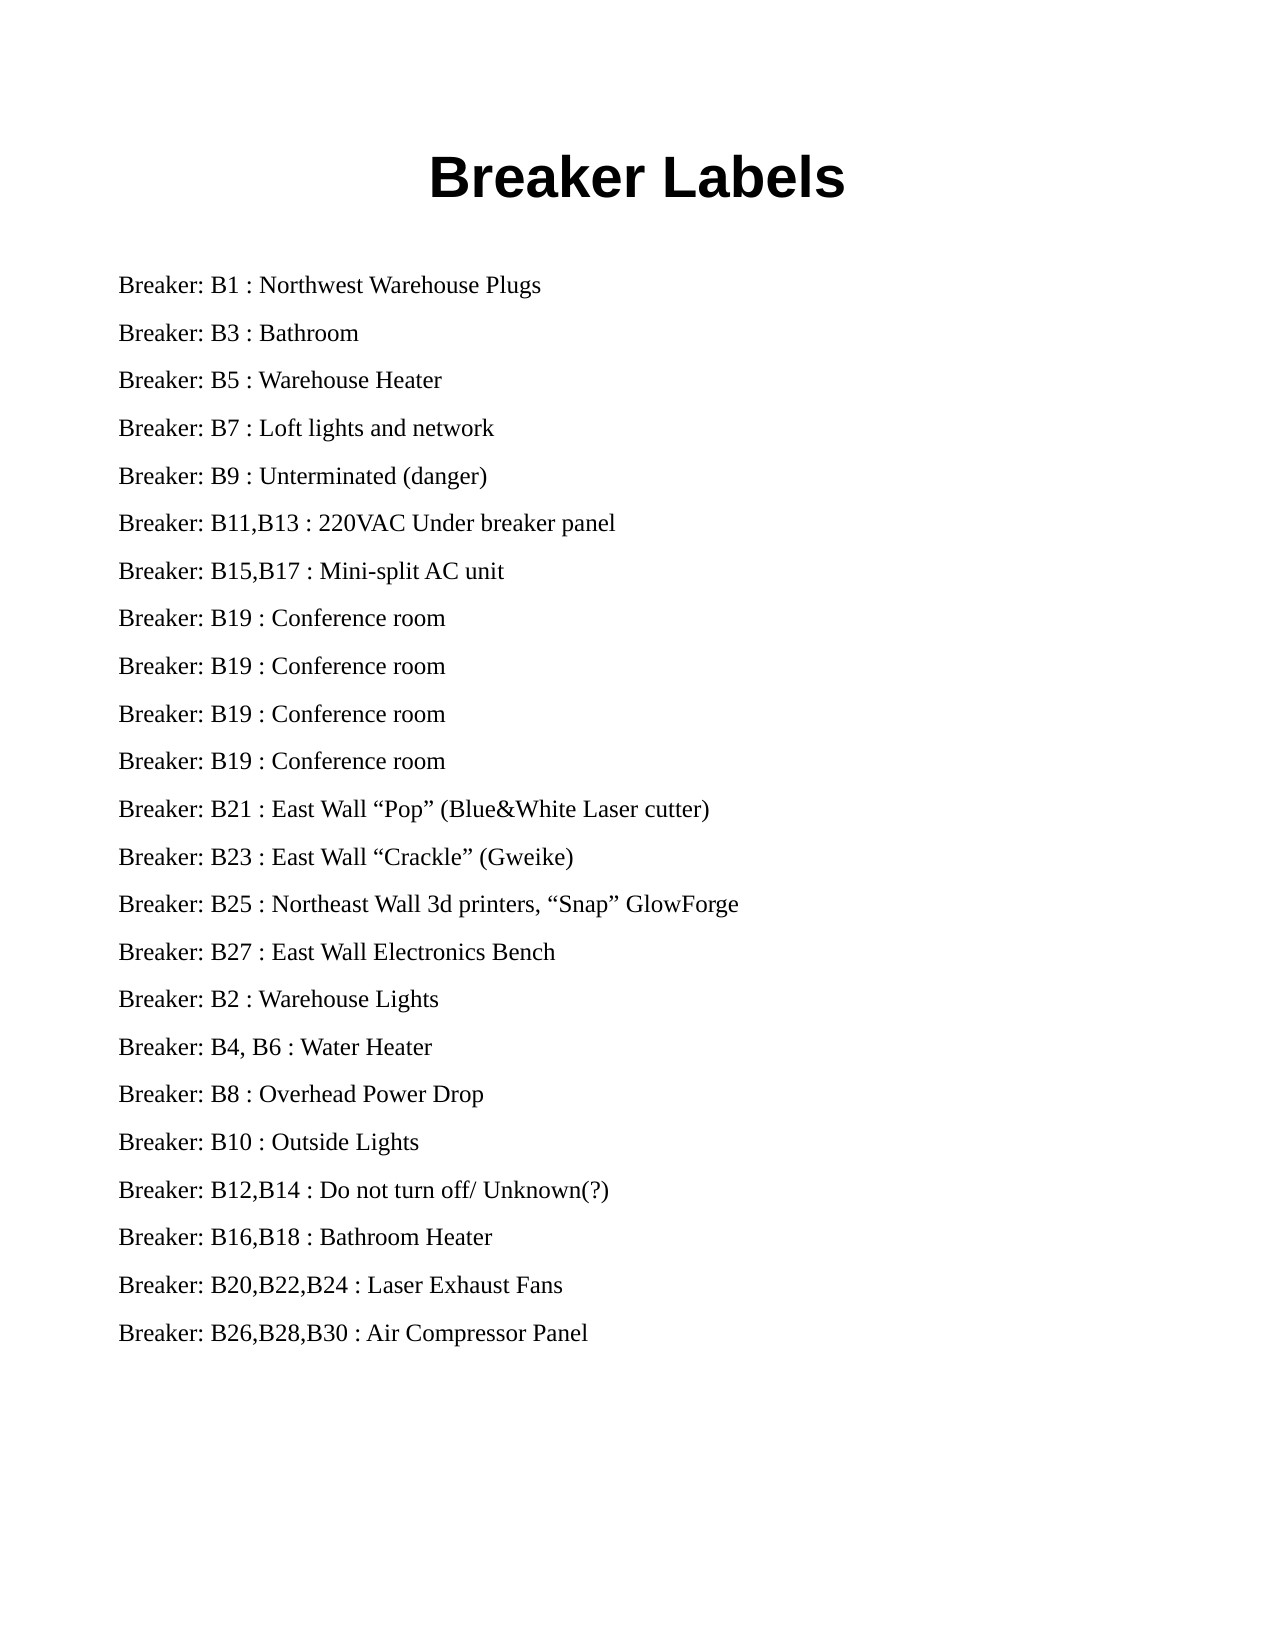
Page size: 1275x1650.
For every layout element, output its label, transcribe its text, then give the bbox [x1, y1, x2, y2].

text Breaker: B12,B14 : Do not turn off/ Unknown(?) [118, 1175, 1157, 1203]
text Breaker: B25 : Northeast Wall 3d printers, “Snap” GlowForge [118, 889, 1157, 918]
text Breaker: B19 : Conference room [118, 651, 1157, 680]
text Breaker: B23 : East Wall “Crackle” (Gweike) [118, 842, 1157, 870]
text Breaker: B1 : Northwest Warehouse Plugs [118, 270, 1157, 299]
text Breaker: B8 : Overhead Power Drop [118, 1079, 1157, 1108]
text Breaker: B4, B6 : Water Heater [118, 1032, 1157, 1061]
text Breaker: B26,B28,B30 : Air Compressor Panel [118, 1318, 1157, 1346]
text Breaker: B10 : Outside Lights [118, 1127, 1157, 1156]
text Breaker: B16,B18 : Bathroom Heater [118, 1222, 1157, 1251]
text Breaker: B2 : Warehouse Lights [118, 984, 1157, 1013]
text Breaker: B3 : Bathroom [118, 318, 1157, 347]
text Breaker: B19 : Conference room [118, 699, 1157, 727]
text Breaker: B21 : East Wall “Pop” (Blue&White Laser cutter) [118, 794, 1157, 823]
text Breaker: B19 : Conference room [118, 746, 1157, 775]
text Breaker: B27 : East Wall Electronics Bench [118, 937, 1157, 966]
text Breaker: B20,B22,B24 : Laser Exhaust Fans [118, 1270, 1157, 1299]
text Breaker: B7 : Loft lights and network [118, 413, 1157, 442]
text Breaker: B11,B13 : 220VAC Under breaker panel [118, 508, 1157, 537]
title Breaker Labels [118, 143, 1157, 210]
text Breaker: B9 : Unterminated (danger) [118, 461, 1157, 489]
text Breaker: B5 : Warehouse Heater [118, 366, 1157, 394]
text Breaker: B15,B17 : Mini-split AC unit [118, 556, 1157, 585]
text Breaker: B19 : Conference room [118, 603, 1157, 632]
